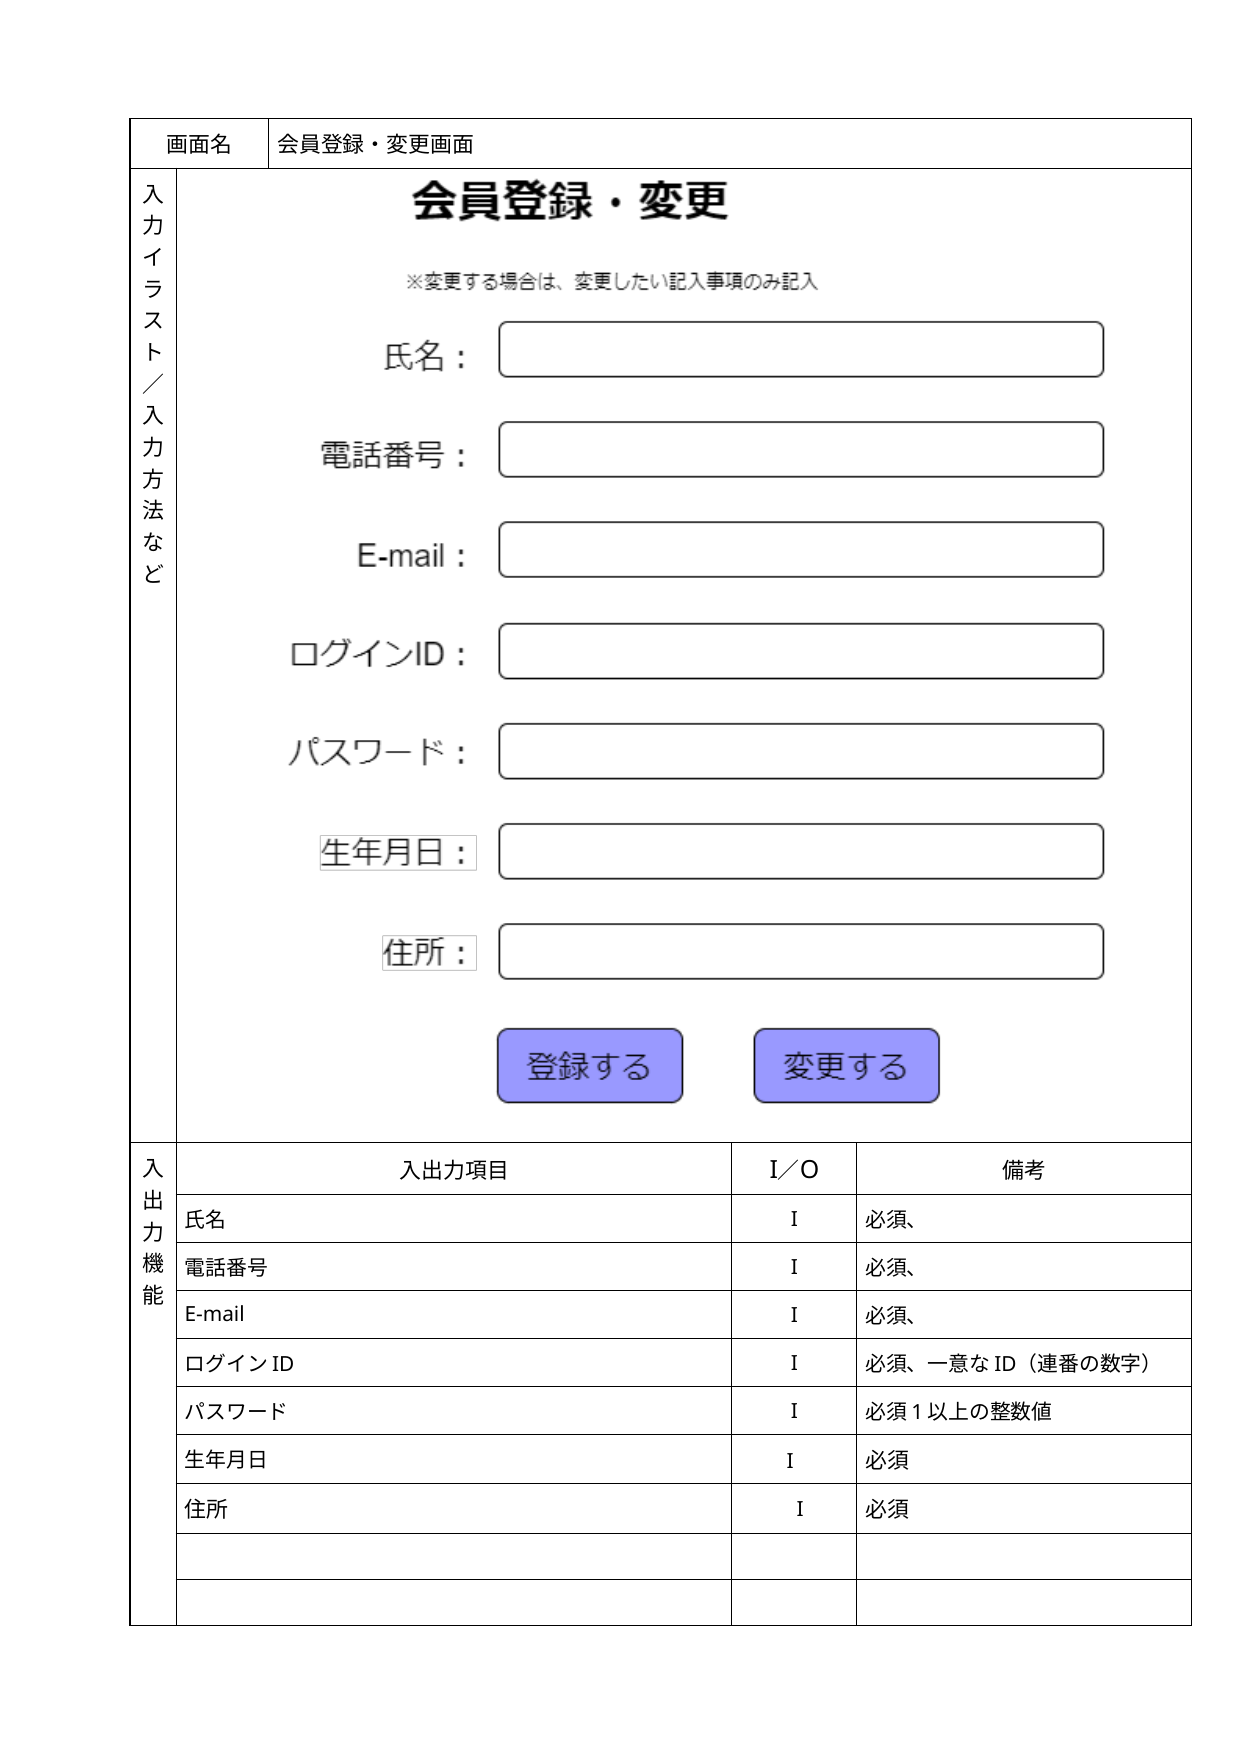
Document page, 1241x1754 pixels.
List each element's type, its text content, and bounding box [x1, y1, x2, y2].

table_cell I [732, 1387, 856, 1434]
table_cell E-mail [177, 1291, 731, 1338]
table_cell 必須、 [857, 1291, 1191, 1338]
table_cell 電話番号 [177, 1243, 731, 1290]
table_cell [857, 1534, 1191, 1579]
table_cell 入力イラスト／入力方法など [131, 169, 176, 1142]
table_cell [177, 1534, 731, 1579]
table_cell [177, 169, 1191, 1142]
table_cell 必須、一意なID（連番の数字） [857, 1339, 1191, 1386]
table_cell I [732, 1195, 856, 1242]
table_cell 備考 [857, 1143, 1191, 1194]
table_cell 画面名 [131, 119, 268, 167]
table_cell I [732, 1243, 856, 1290]
table_cell I／O [732, 1143, 856, 1194]
table_cell 必須、 [857, 1243, 1191, 1290]
table_cell 住所 [177, 1484, 731, 1532]
picture [261, 176, 1106, 1105]
table_cell パスワード [177, 1387, 731, 1434]
table_cell 必須、 [857, 1195, 1191, 1242]
table_cell ログインID [177, 1339, 731, 1386]
table_cell [732, 1580, 856, 1625]
table_cell [177, 1580, 731, 1625]
table_cell 生年月日 [177, 1435, 731, 1483]
table_cell 必須 [857, 1435, 1191, 1483]
table_cell 入出力項目 [177, 1143, 731, 1194]
table_cell 会員登録・変更画面 [269, 119, 1191, 167]
table_cell [857, 1580, 1191, 1625]
table_cell 氏名 [177, 1195, 731, 1242]
table_cell I [732, 1291, 856, 1338]
table_cell I [732, 1339, 856, 1386]
table_cell [732, 1534, 856, 1579]
table_cell 必須 [857, 1484, 1191, 1532]
table_cell 必須 1以上の整数値 [857, 1387, 1191, 1434]
table_cell 入出力機能 [131, 1143, 176, 1625]
table_cell I [732, 1435, 856, 1483]
table_cell I [732, 1484, 856, 1532]
